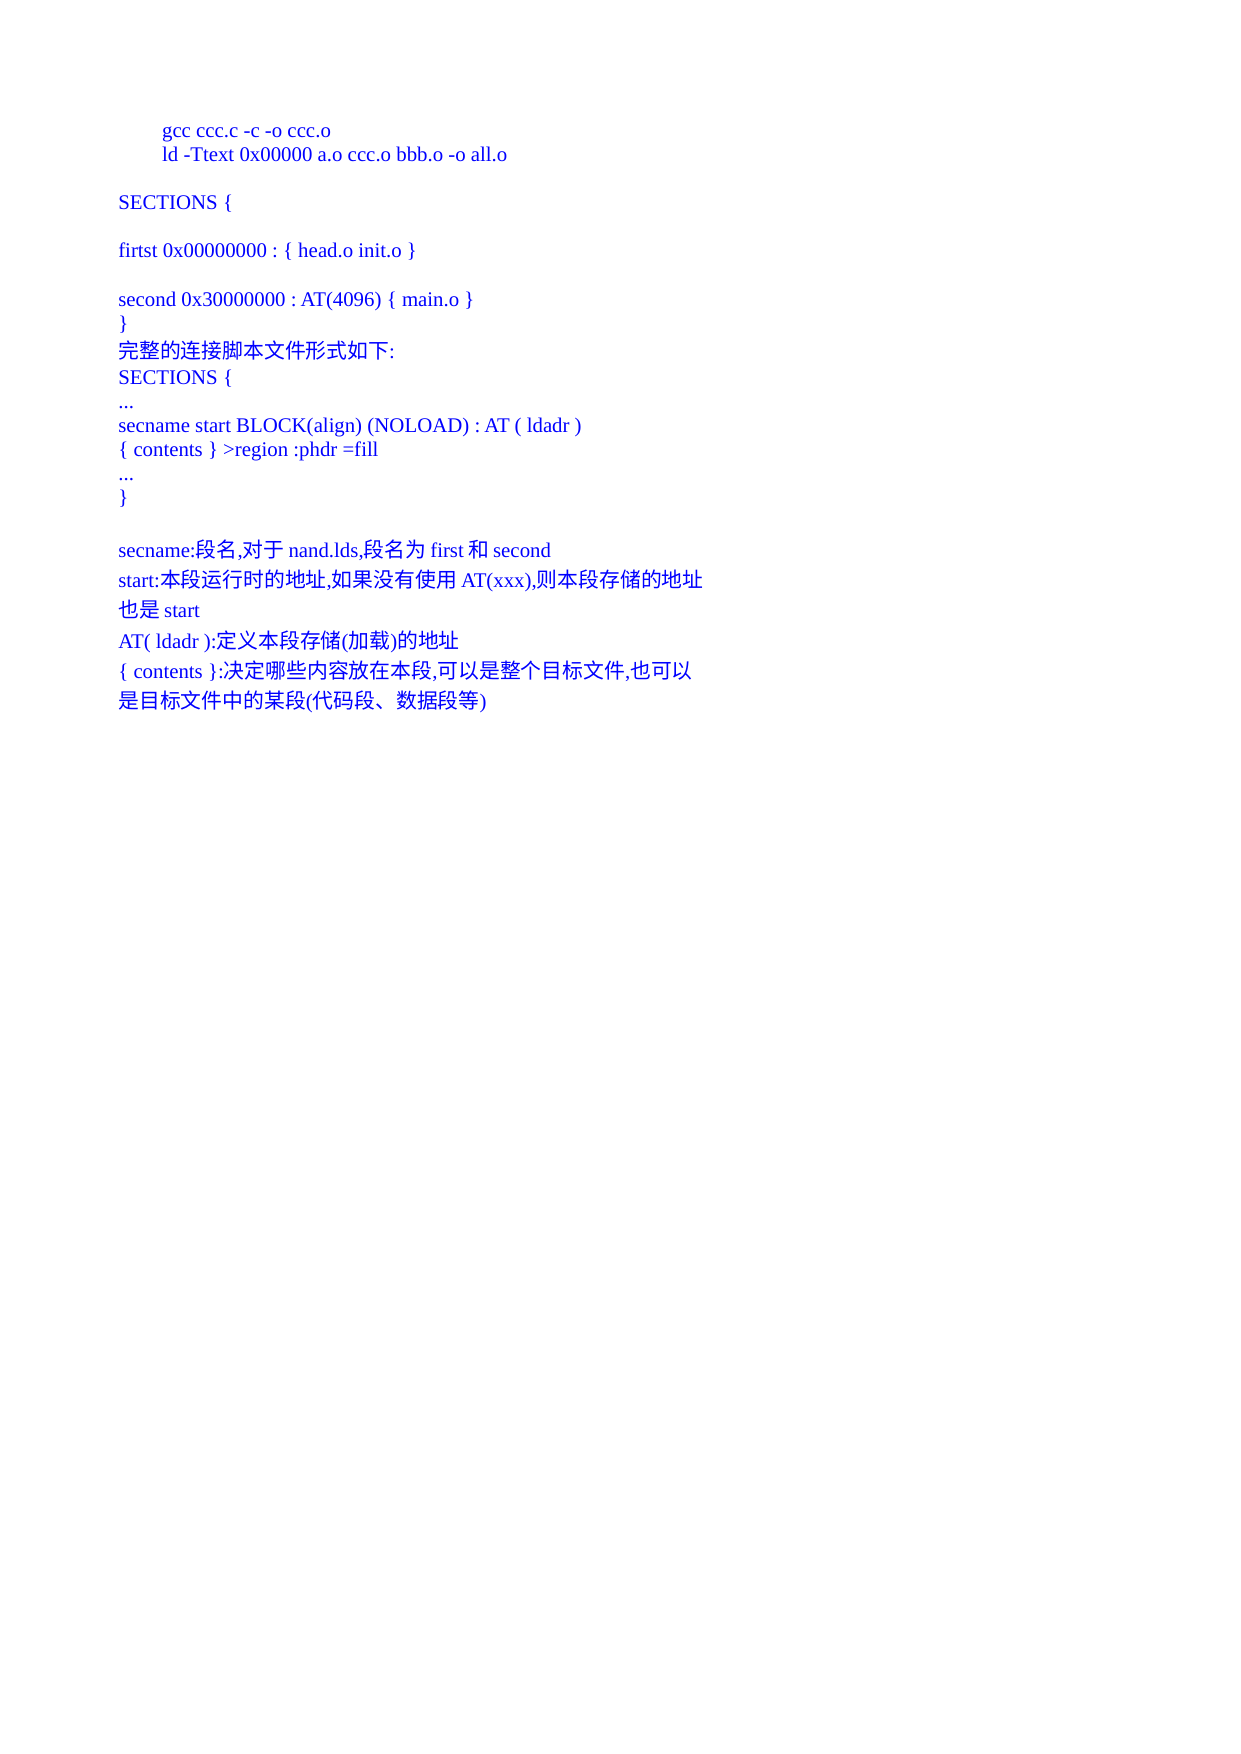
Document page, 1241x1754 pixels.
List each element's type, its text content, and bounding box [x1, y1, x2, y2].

text AT( ldadr ):定义本段存储(加载)的地址 [118, 624, 1122, 654]
text gcc ccc.c -c -o ccc.o [118, 118, 1122, 142]
text secname:段名,对于nand.lds,段名为first和second [118, 533, 1122, 563]
text { contents }:决定哪些内容放在本段,可以是整个目标文件,也可以 [118, 654, 1122, 684]
text } [118, 485, 1122, 509]
text { contents } >region :phdr =fill [118, 437, 1122, 461]
text ... [118, 389, 1122, 413]
text SECTIONS { [118, 365, 1122, 389]
text start:本段运行时的地址,如果没有使用AT(xxx),则本段存储的地址 [118, 563, 1122, 594]
text 也是start [118, 594, 1122, 624]
text second 0x30000000 : AT(4096) { main.o } [118, 287, 1122, 311]
text } [118, 311, 1122, 335]
text firtst 0x00000000 : { head.o init.o } [118, 238, 1122, 262]
text SECTIONS { [118, 190, 1122, 214]
text ld -Ttext 0x00000 a.o ccc.o bbb.o -o all.o [118, 142, 1122, 166]
text 完整的连接脚本文件形式如下: [118, 335, 1122, 365]
text secname start BLOCK(align) (NOLOAD) : AT ( ldadr ) [118, 413, 1122, 437]
text ... [118, 461, 1122, 485]
text 是目标文件中的某段(代码段、数据段等) [118, 684, 1122, 714]
